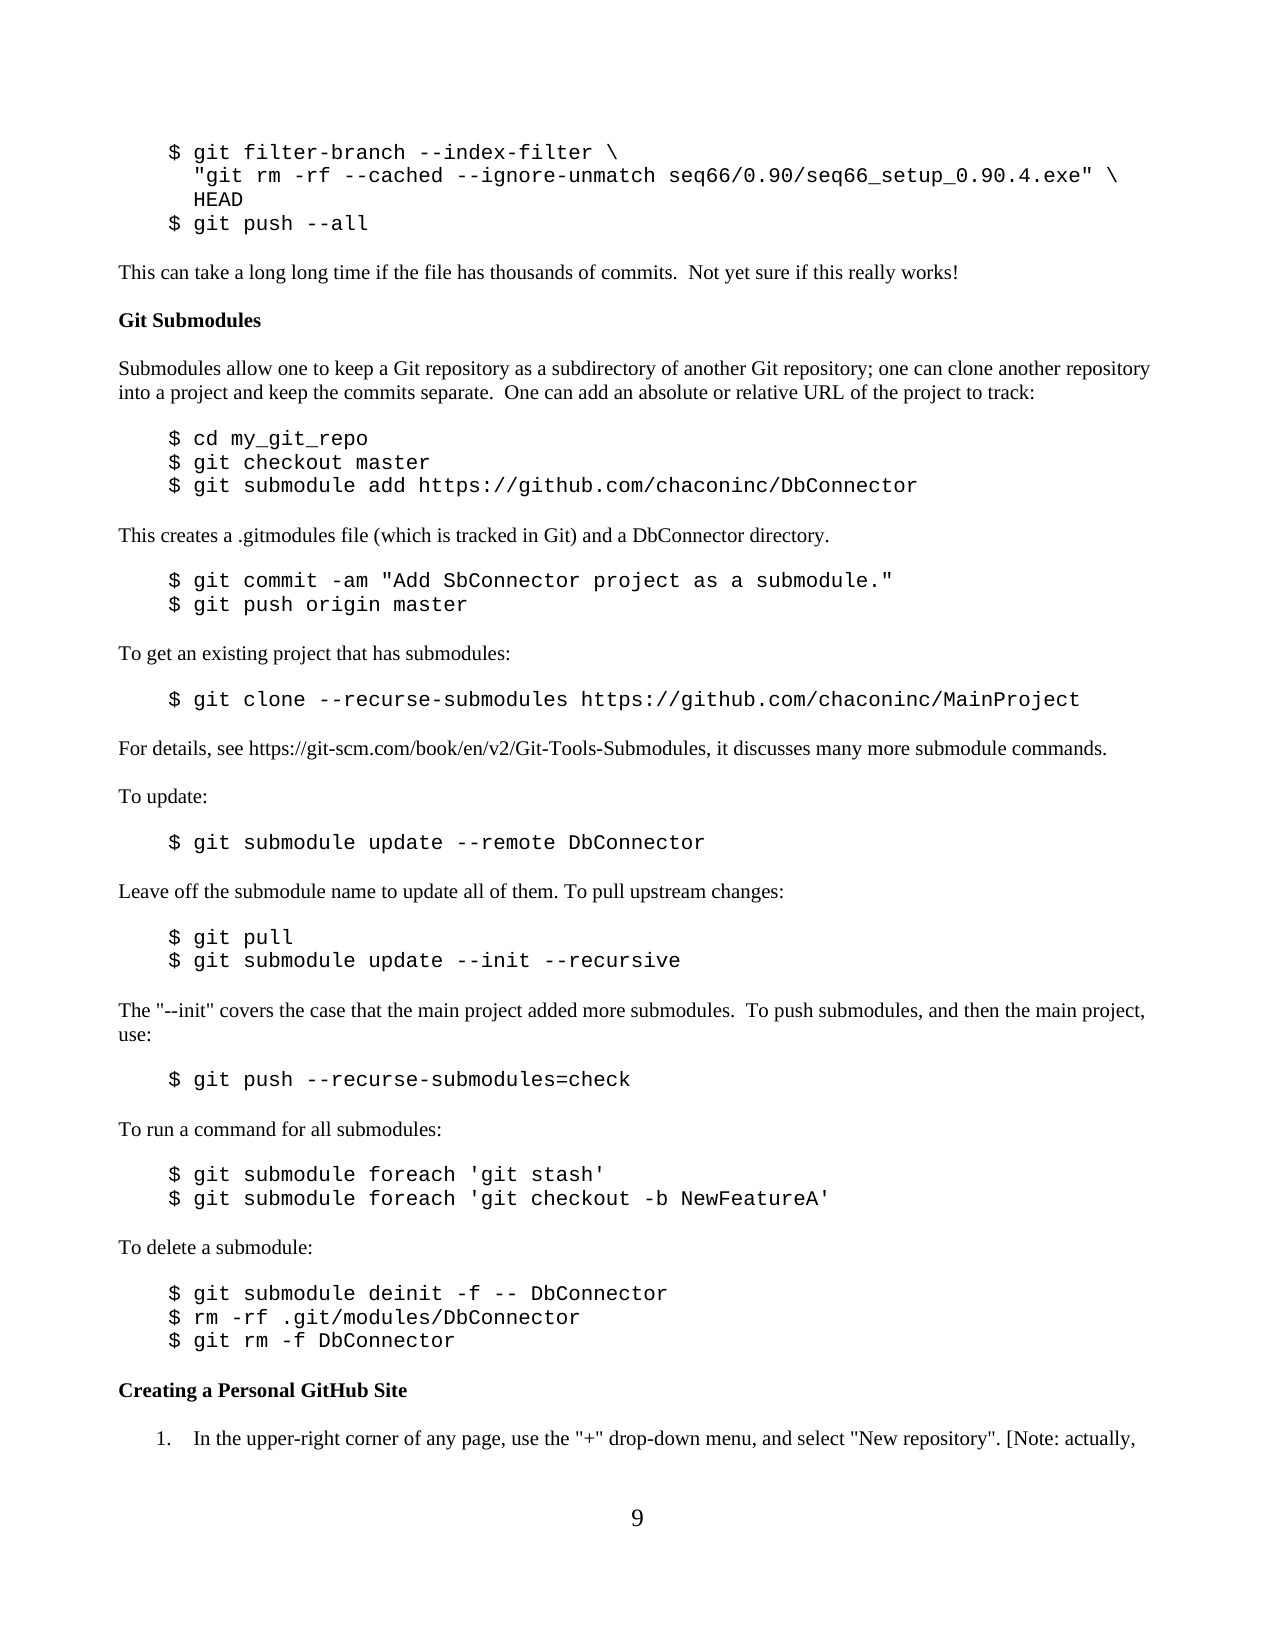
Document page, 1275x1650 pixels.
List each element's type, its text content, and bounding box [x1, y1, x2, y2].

text This can take a long long time if the file has thousands of commits. Not yet sure if this really works! [118, 260, 1157, 284]
text $ git clone --recurse-submodules https://github.com/chaconinc/MainProject [118, 689, 1157, 713]
text $ git submodule update --remote DbConnector [118, 832, 1157, 855]
text $ git push origin master [118, 594, 1157, 618]
text $ git filter-branch --index-filter \ [118, 142, 1157, 165]
text To get an existing project that has submodules: [118, 641, 1157, 665]
text "git rm -rf --cached --ignore-unmatch seq66/0.90/seq66_setup_0.90.4.exe" \ [118, 165, 1157, 189]
text $ git push --all [118, 213, 1157, 236]
text To delete a submodule: [118, 1235, 1157, 1259]
list In the upper-right corner of any page, use the "+" drop-down menu, and select "New repository". [Note: actually, [156, 1426, 1157, 1450]
text $ git submodule foreach 'git checkout -b NewFeatureA' [118, 1188, 1157, 1212]
text $ git submodule deinit -f -- DbConnector [118, 1283, 1157, 1307]
text $ cd my_git_repo [118, 428, 1157, 452]
text Creating a Personal GitHub Site [118, 1378, 1157, 1402]
text $ git push --recurse-submodules=check [118, 1069, 1157, 1093]
text $ git submodule update --init --recursive [118, 950, 1157, 974]
text $ git rm -f DbConnector [118, 1330, 1157, 1354]
text To update: [118, 784, 1157, 808]
text $ git pull [118, 927, 1157, 950]
text $ git submodule foreach 'git stash' [118, 1164, 1157, 1188]
text Submodules allow one to keep a Git repository as a subdirectory of another Git repository; one can clone another repository into a project and keep the commits separate. One can add an absolute or relative URL of the project to track: [118, 356, 1157, 404]
text $ git submodule add https://github.com/chaconinc/DbConnector [118, 475, 1157, 499]
text $ rm -rf .git/modules/DbConnector [118, 1307, 1157, 1330]
text Git Submodules [118, 308, 1157, 332]
text This creates a .gitmodules file (which is tracked in Git) and a DbConnector directory. [118, 523, 1157, 547]
text $ git checkout master [118, 452, 1157, 475]
text $ git commit -am "Add SbConnector project as a submodule." [118, 570, 1157, 594]
text HEAD [118, 189, 1157, 213]
text The "--init" covers the case that the main project added more submodules. To push submodules, and then the main project, use: [118, 998, 1157, 1046]
text For details, see https://git-scm.com/book/en/v2/Git-Tools-Submodules, it discusses many more submodule commands. [118, 736, 1157, 760]
text To run a command for all submodules: [118, 1117, 1157, 1141]
text Leave off the submodule name to update all of them. To pull upstream changes: [118, 879, 1157, 903]
